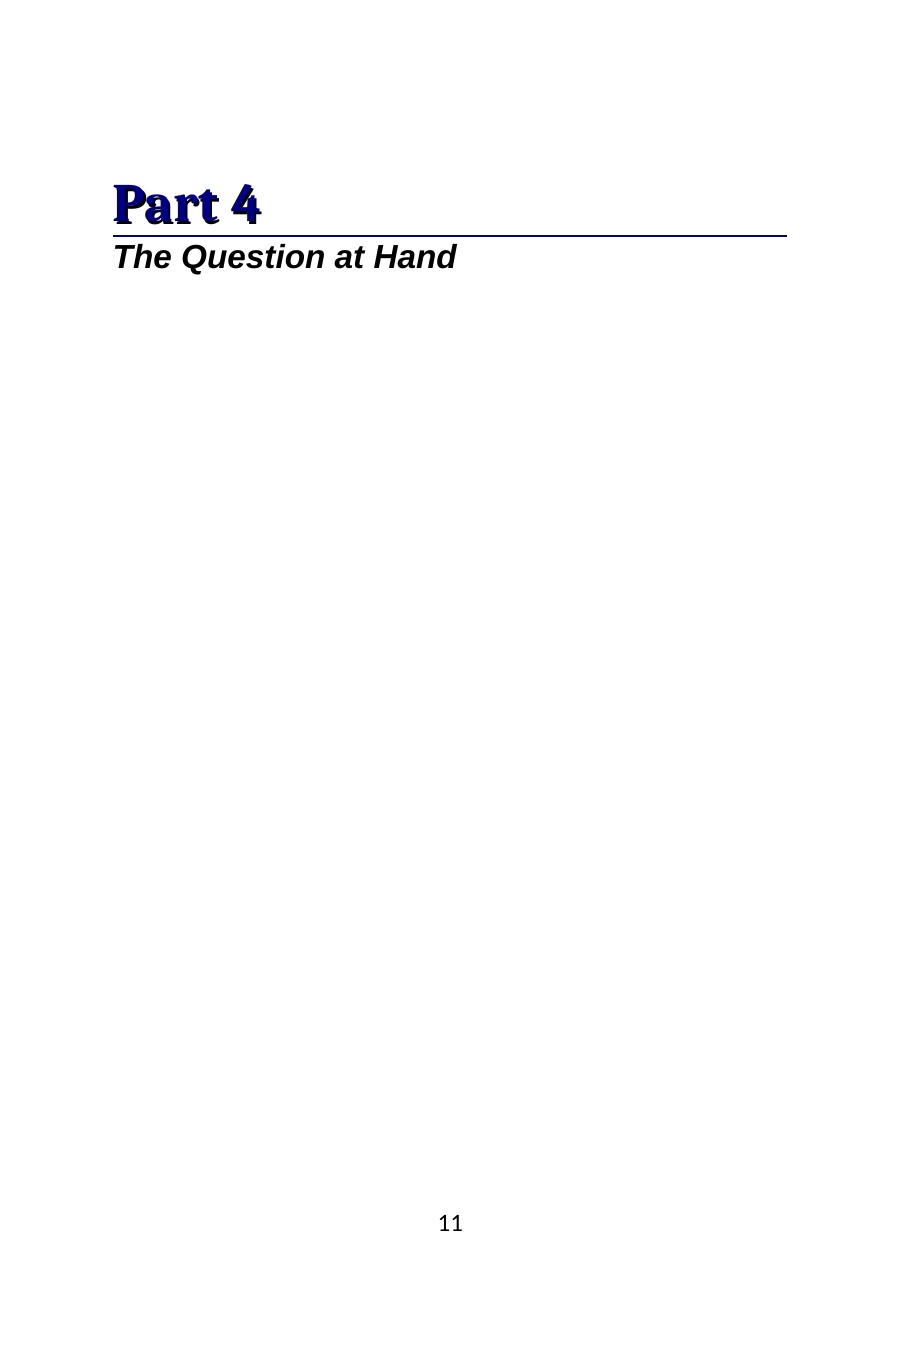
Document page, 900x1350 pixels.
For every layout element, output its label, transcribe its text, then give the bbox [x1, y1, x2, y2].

subtitle The Question at Hand [112, 237, 787, 276]
title Part 4 [112, 173, 787, 237]
